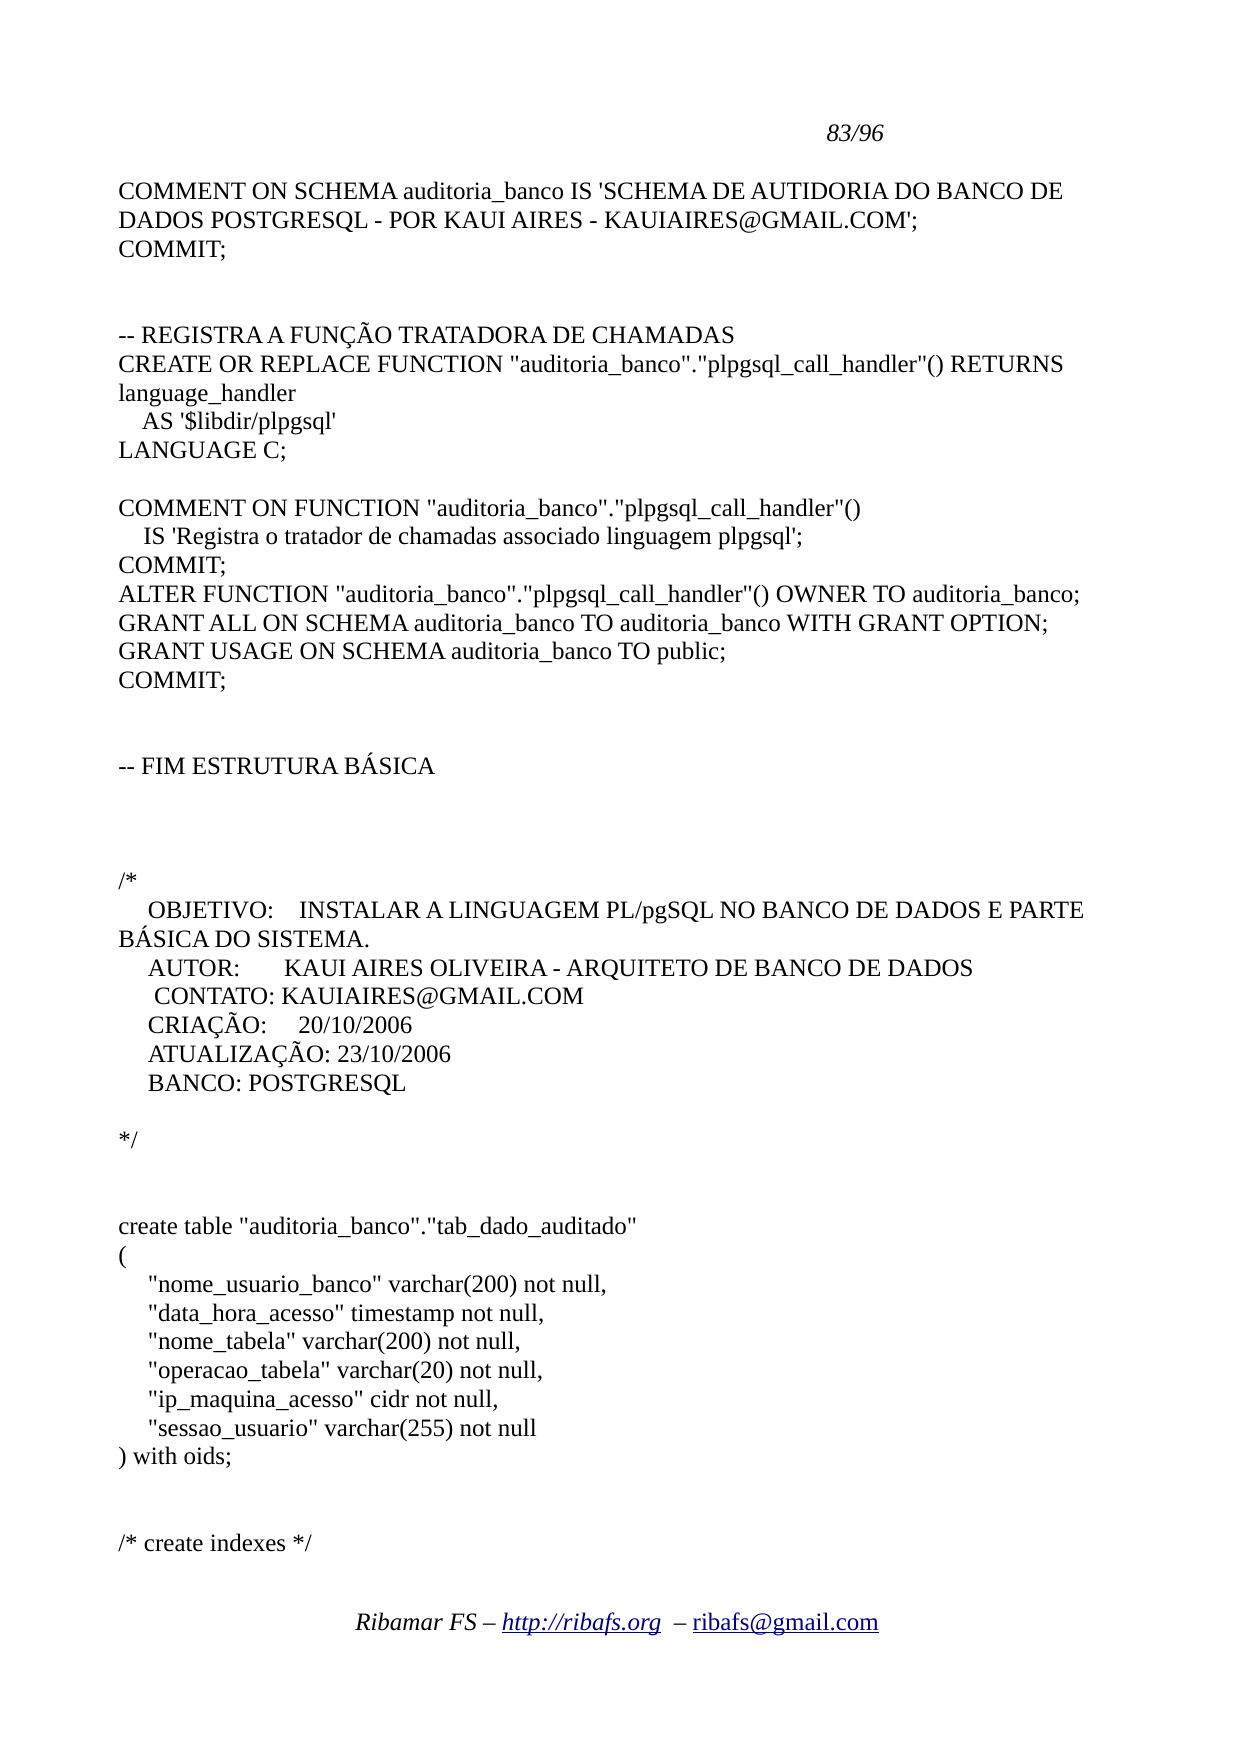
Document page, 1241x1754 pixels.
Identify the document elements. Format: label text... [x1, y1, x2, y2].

text "operacao_tabela" varchar(20) not null, [118, 1355, 1122, 1384]
text COMMIT; [118, 234, 1122, 263]
text COMMIT; [118, 665, 1122, 694]
text "nome_usuario_banco" varchar(200) not null, [118, 1269, 1122, 1298]
text AS '$libdir/plpgsql' [118, 406, 1122, 435]
text "nome_tabela" varchar(200) not null, [118, 1326, 1122, 1355]
text CRIAÇÃO: 20/10/2006 [118, 1010, 1122, 1039]
text ) with oids; [118, 1441, 1122, 1470]
text ALTER FUNCTION "auditoria_banco"."plpgsql_call_handler"() OWNER TO auditoria_banco; [118, 579, 1122, 608]
text /* create indexes */ [118, 1528, 1122, 1556]
text AUTOR: KAUI AIRES OLIVEIRA - ARQUITETO DE BANCO DE DADOS [118, 953, 1122, 981]
text OBJETIVO: INSTALAR A LINGUAGEM PL/pgSQL NO BANCO DE DADOS E PARTE BÁSICA DO SISTEMA. [118, 895, 1122, 953]
text GRANT ALL ON SCHEMA auditoria_banco TO auditoria_banco WITH GRANT OPTION; [118, 608, 1122, 636]
text ATUALIZAÇÃO: 23/10/2006 [118, 1039, 1122, 1068]
text IS 'Registra o tratador de chamadas associado linguagem plpgsql'; [118, 521, 1122, 550]
text */ [118, 1125, 1122, 1154]
text "data_hora_acesso" timestamp not null, [118, 1298, 1122, 1326]
text -- REGISTRA A FUNÇÃO TRATADORA DE CHAMADAS [118, 320, 1122, 349]
text create table "auditoria_banco"."tab_dado_auditado" [118, 1211, 1122, 1240]
text "sessao_usuario" varchar(255) not null [118, 1413, 1122, 1441]
text GRANT USAGE ON SCHEMA auditoria_banco TO public; [118, 636, 1122, 665]
text BANCO: POSTGRESQL [118, 1068, 1122, 1096]
text COMMENT ON FUNCTION "auditoria_banco"."plpgsql_call_handler"() [118, 493, 1122, 521]
text ( [118, 1240, 1122, 1269]
text COMMIT; [118, 550, 1122, 579]
text CREATE OR REPLACE FUNCTION "auditoria_banco"."plpgsql_call_handler"() RETURNS language_handler [118, 349, 1122, 406]
text -- FIM ESTRUTURA BÁSICA [118, 751, 1122, 780]
text /* [118, 866, 1122, 895]
text CONTATO: KAUIAIRES@GMAIL.COM [118, 981, 1122, 1010]
text COMMENT ON SCHEMA auditoria_banco IS 'SCHEMA DE AUTIDORIA DO BANCO DE DADOS POSTGRESQL - POR KAUI AIRES - KAUIAIRES@GMAIL.COM'; [118, 176, 1122, 234]
text "ip_maquina_acesso" cidr not null, [118, 1384, 1122, 1413]
text LANGUAGE C; [118, 435, 1122, 464]
